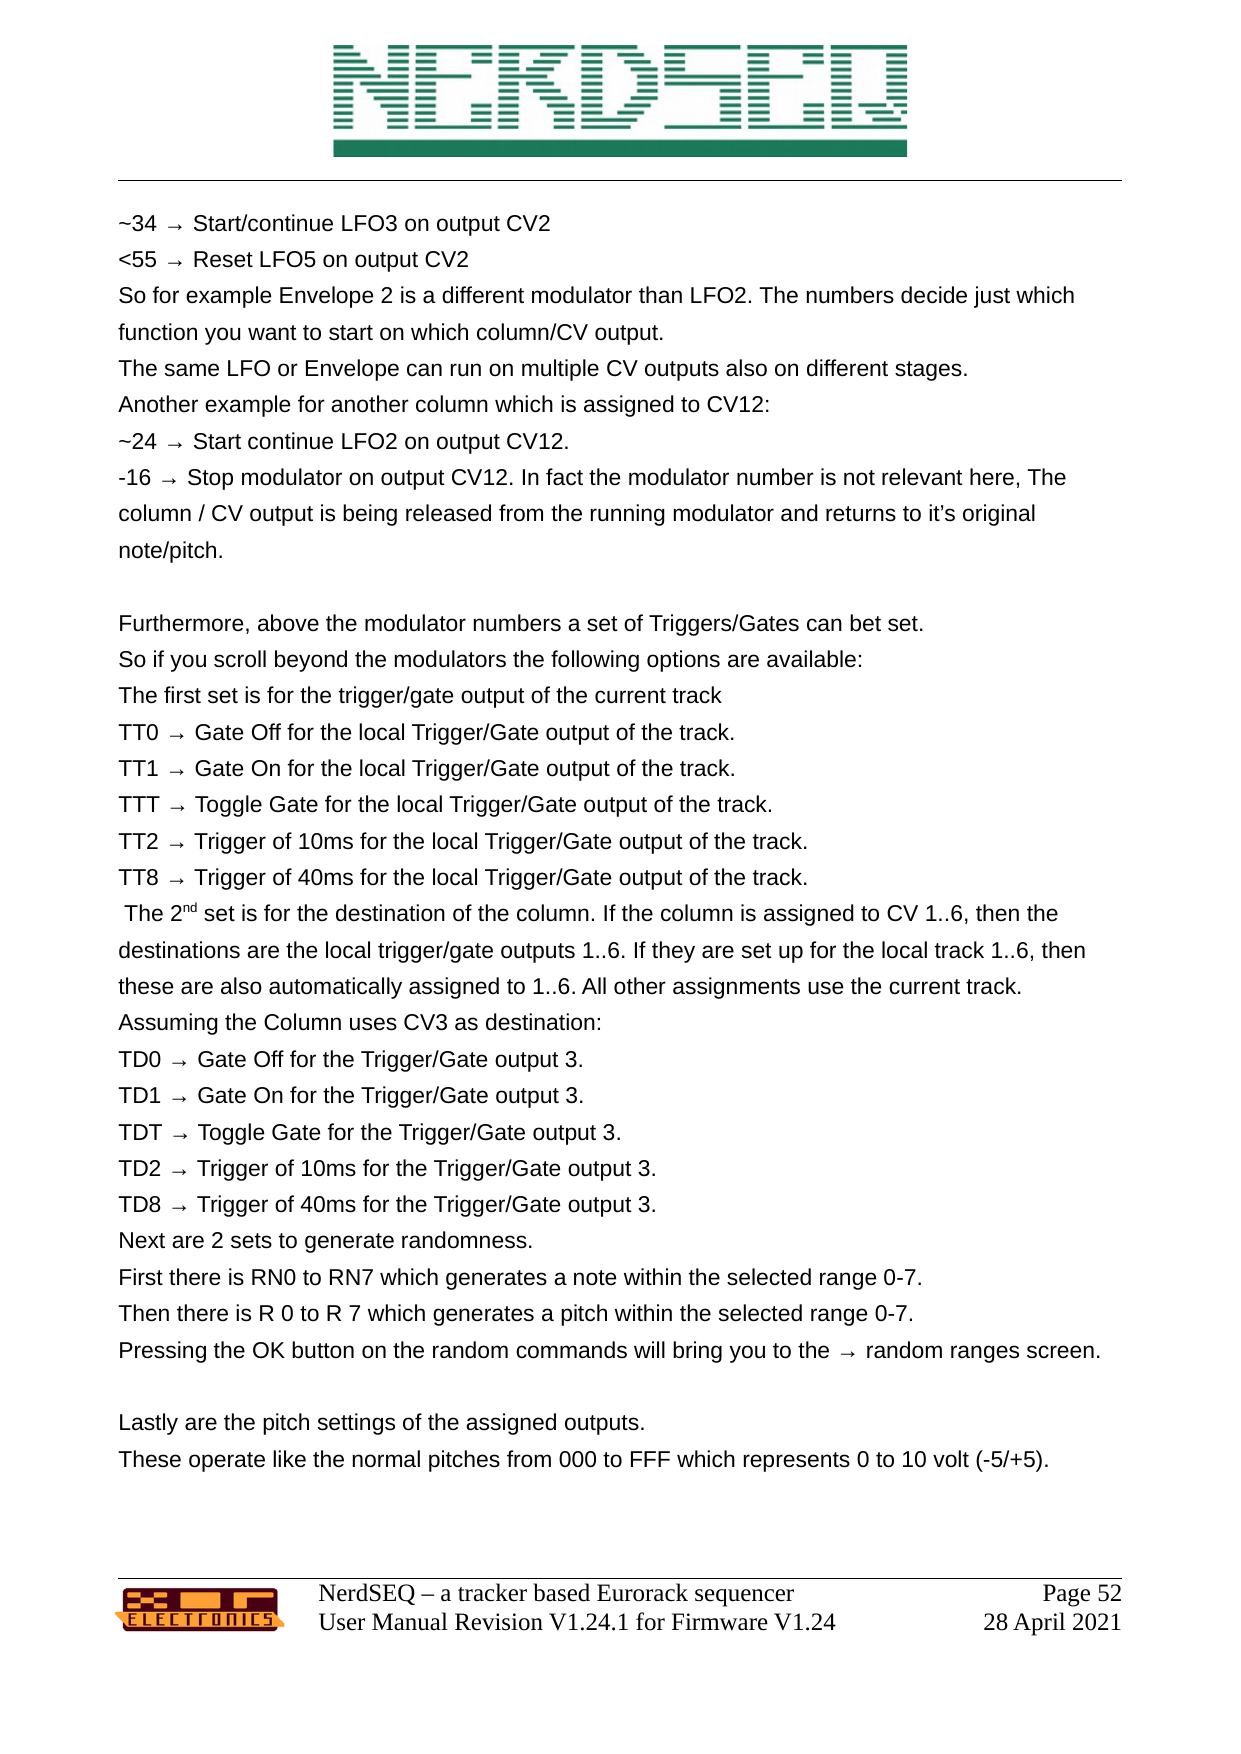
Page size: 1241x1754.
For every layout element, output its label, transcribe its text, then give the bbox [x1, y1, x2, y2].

picture [333, 45, 908, 157]
text Another example for another column which is assigned to CV12: [118, 391, 1122, 418]
text TD2 → Trigger of 10ms for the Trigger/Gate output 3. [118, 1155, 1122, 1181]
text Furthermore, above the modulator numbers a set of Triggers/Gates can bet set. [118, 609, 1122, 636]
text TT2 → Trigger of 10ms for the local Trigger/Gate output of the track. [118, 828, 1122, 854]
text Lastly are the pitch settings of the assigned outputs. [118, 1409, 1122, 1436]
text ~34 → Start/continue LFO3 on output CV2 [118, 209, 1122, 236]
text TD1 → Gate On for the Trigger/Gate output 3. [118, 1082, 1122, 1108]
text TT1 → Gate On for the local Trigger/Gate output of the track. [118, 755, 1122, 781]
text The same LFO or Envelope can run on multiple CV outputs also on different stages. [118, 355, 1122, 381]
text Then there is R 0 to R 7 which generates a pitch within the selected range 0-7. [118, 1300, 1122, 1327]
text First there is RN0 to RN7 which generates a note within the selected range 0-7. [118, 1264, 1122, 1290]
text <55 → Reset LFO5 on output CV2 [118, 246, 1122, 272]
text TD8 → Trigger of 40ms for the Trigger/Gate output 3. [118, 1191, 1122, 1217]
text The first set is for the trigger/gate output of the current track [118, 682, 1122, 708]
text -16 → Stop modulator on output CV12. In fact the modulator number is not relevant here, The column / CV output is being released from the running modulator and returns to it’s original note/pitch. [118, 464, 1122, 563]
text So for example Envelope 2 is a different modulator than LFO2. The numbers decide just which function you want to start on which column/CV output. [118, 282, 1122, 345]
text TTT → Toggle Gate for the local Trigger/Gate output of the track. [118, 791, 1122, 818]
text TDT → Toggle Gate for the Trigger/Gate output 3. [118, 1118, 1122, 1145]
text So if you scroll beyond the modulators the following options are available: [118, 646, 1122, 672]
text TT8 → Trigger of 40ms for the local Trigger/Gate output of the track. [118, 864, 1122, 890]
text The 2nd set is for the destination of the column. If the column is assigned to CV 1..6, then the destinations are the local trigger/gate outputs 1..6. If they are set up for the local track 1..6, then these are also automatically assigned to 1..6. All other assignments use the current track. [118, 900, 1122, 999]
text TT0 → Gate Off for the local Trigger/Gate output of the track. [118, 718, 1122, 745]
text Next are 2 sets to generate randomness. [118, 1227, 1122, 1254]
text These operate like the normal pitches from 000 to FFF which represents 0 to 10 volt (-5/+5). [118, 1446, 1122, 1472]
text Assuming the Column uses CV3 as destination: [118, 1009, 1122, 1036]
text Pressing the OK button on the random commands will bring you to the → random ranges screen. [118, 1337, 1122, 1363]
picture [115, 1584, 285, 1634]
text ~24 → Start continue LFO2 on output CV12. [118, 428, 1122, 454]
text TD0 → Gate Off for the Trigger/Gate output 3. [118, 1046, 1122, 1072]
